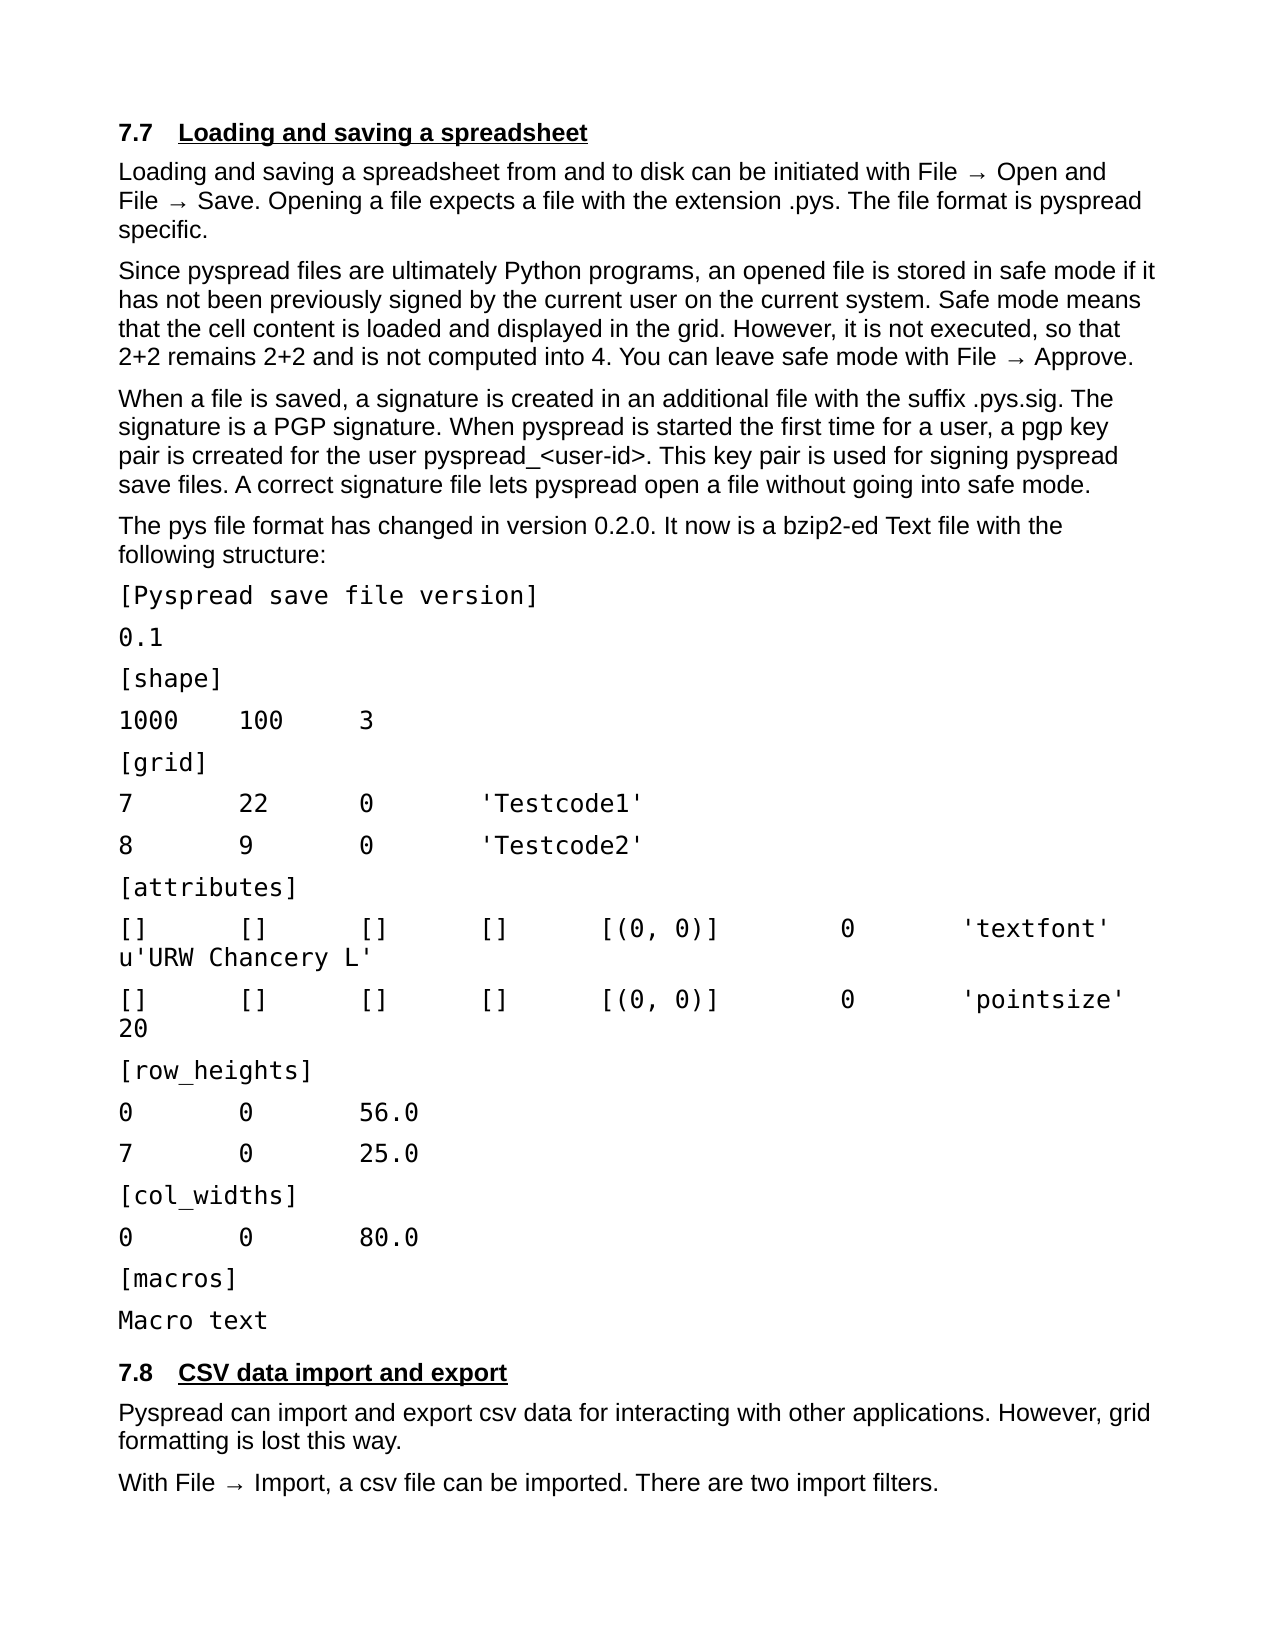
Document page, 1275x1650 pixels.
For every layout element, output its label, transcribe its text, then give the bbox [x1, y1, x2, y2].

text 1000 100 3 [118, 706, 1157, 735]
text 7 22 0 'Testcode1' [118, 789, 1157, 819]
text [] [] [] [] [(0, 0)] 0 'textfont' u'URW Chancery L' [118, 914, 1157, 973]
text 8 9 0 'Testcode2' [118, 831, 1157, 860]
text [col_widths] [118, 1181, 1157, 1210]
text [] [] [] [] [(0, 0)] 0 'pointsize' 20 [118, 985, 1157, 1044]
text [Pyspread save file version] [118, 581, 1157, 610]
text Since pyspread files are ultimately Python programs, an opened file is stored in safe mode if it has not been previously signed by the current user on the current system. Safe mode means that the cell content is loaded and displayed in the grid. However, it is not executed, so that 2+2 remains 2+2 and is not computed into 4. You can leave safe mode with File → Approve. [118, 256, 1157, 371]
subtitle Loading and saving a spreadsheet [118, 118, 1157, 147]
text [attributes] [118, 873, 1157, 902]
text When a file is saved, a signature is created in an additional file with the suffix .pys.sig. The signature is a PGP signature. When pyspread is started the first time for a user, a pgp key pair is crreated for the user pyspread_<user-id>. This key pair is used for signing pyspread save files. A correct signature file lets pyspread open a file without going into safe mode. [118, 384, 1157, 499]
text Loading and saving a spreadsheet from and to disk can be initiated with File → Open and File → Save. Opening a file expects a file with the extension .pys. The file format is pyspread specific. [118, 157, 1157, 244]
subtitle CSV data import and export [118, 1358, 1157, 1387]
text With File → Import, a csv file can be imported. There are two import filters. [118, 1468, 1157, 1496]
text The pys file format has changed in version 0.2.0. It now is a bzip2-ed Text file with the following structure: [118, 511, 1157, 569]
text Pyspread can import and export csv data for interacting with other applications. However, grid formatting is lost this way. [118, 1398, 1157, 1455]
text 0 0 56.0 [118, 1098, 1157, 1127]
text Macro text [118, 1306, 1157, 1335]
text 0 0 80.0 [118, 1223, 1157, 1252]
text 7 0 25.0 [118, 1139, 1157, 1169]
text [grid] [118, 748, 1157, 777]
text [row_heights] [118, 1056, 1157, 1085]
text [macros] [118, 1264, 1157, 1294]
text 0.1 [118, 623, 1157, 652]
text [shape] [118, 664, 1157, 694]
